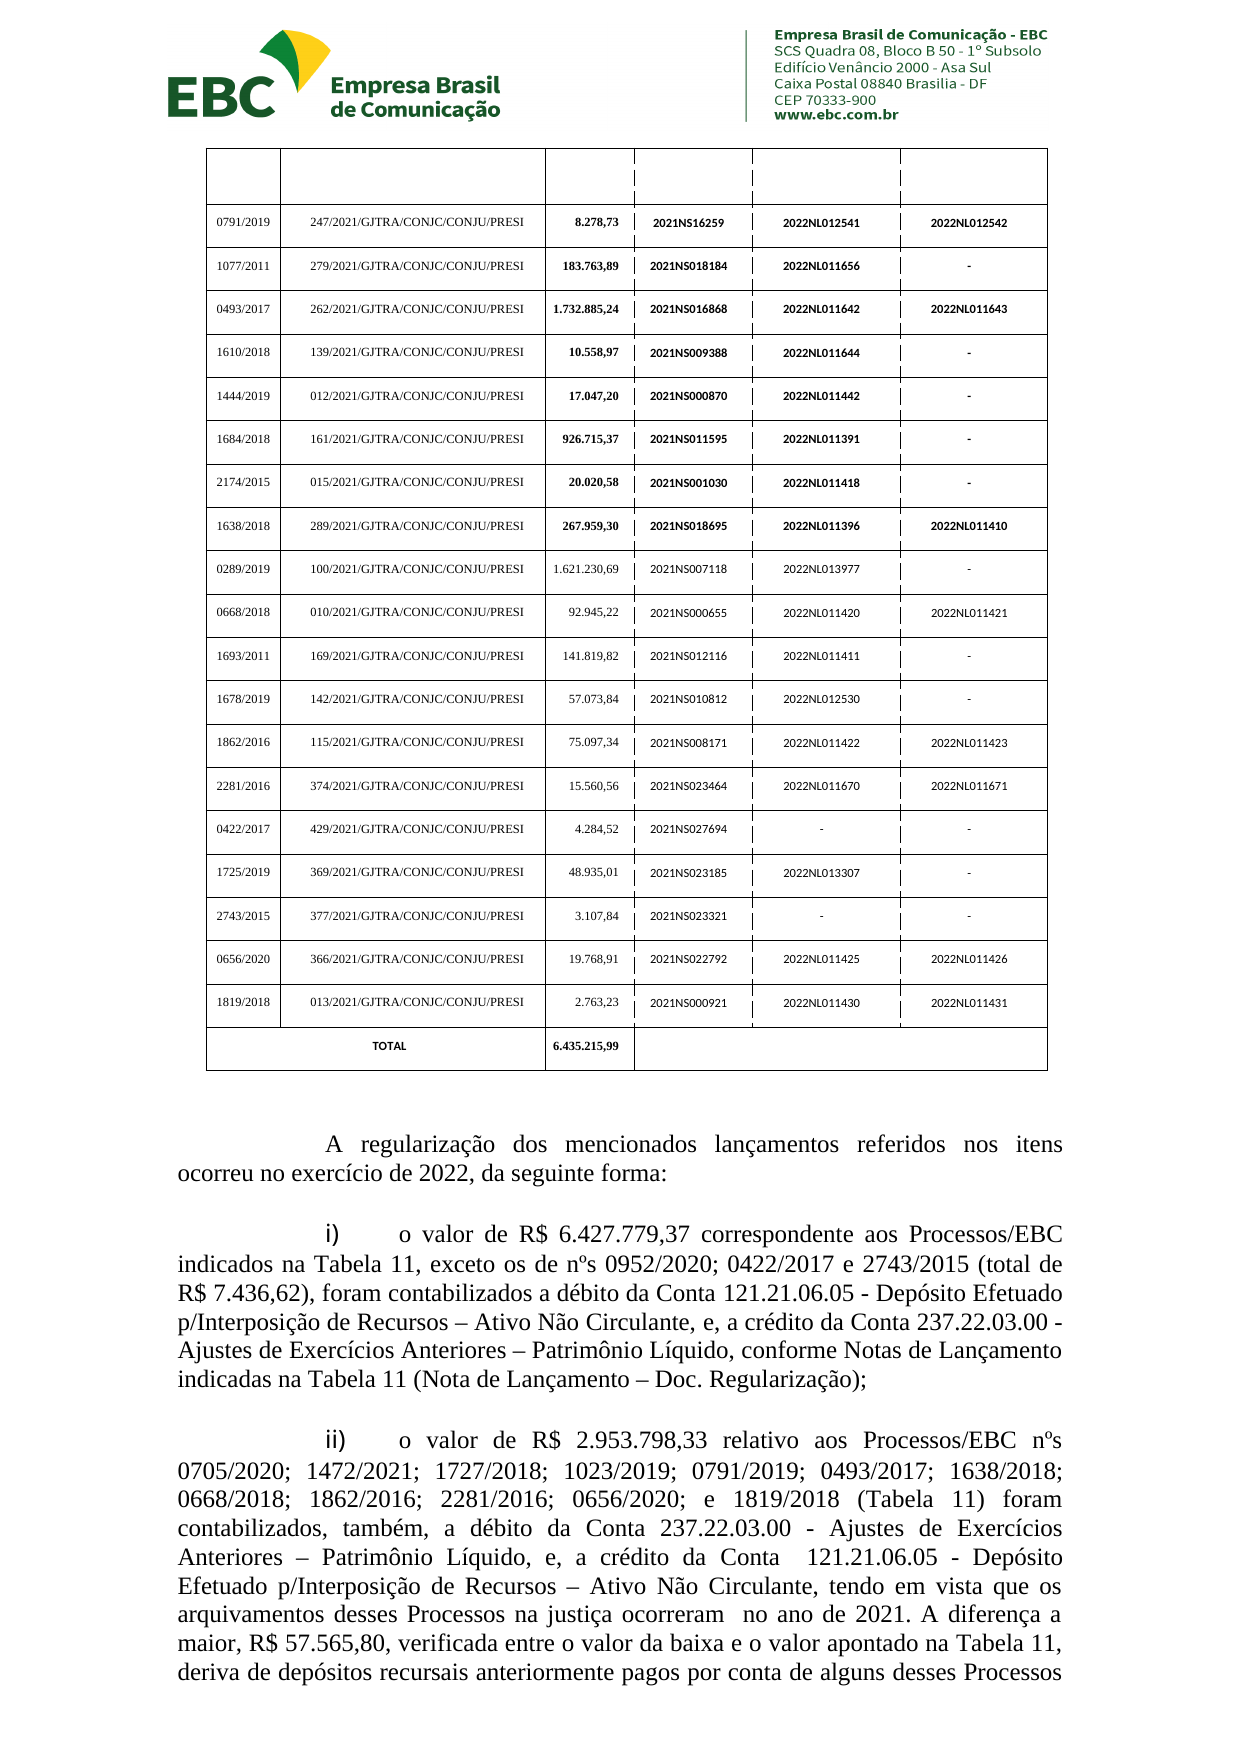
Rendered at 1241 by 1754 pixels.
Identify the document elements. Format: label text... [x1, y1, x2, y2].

table_cell TOTAL [207, 1028, 545, 1070]
table_cell 2022NL011423 [900, 725, 1047, 767]
table_cell 2022NL012542 [900, 205, 1047, 247]
table_cell 267.959,30 [546, 508, 634, 550]
table_cell 161/2021/GJTRA/CONJC/CONJU/PRESI [281, 421, 545, 464]
table_cell 2021NS022792 [635, 941, 753, 984]
table_cell 0656/2020 [207, 941, 280, 984]
table_cell [753, 149, 900, 204]
table_cell 2022NL011396 [753, 508, 900, 550]
table_cell 2022NL012530 [753, 681, 900, 724]
table_cell 374/2021/GJTRA/CONJC/CONJU/PRESI [281, 768, 545, 810]
table_cell 48.935,01 [546, 855, 634, 897]
table_cell 2022NL011426 [900, 941, 1047, 984]
table_cell 2021NS16259 [635, 205, 753, 247]
table_cell 2022NL011671 [900, 768, 1047, 810]
table_cell 17.047,20 [546, 378, 634, 420]
table_cell 139/2021/GJTRA/CONJC/CONJU/PRESI [281, 335, 545, 377]
table_cell [207, 149, 280, 204]
table_cell 2281/2016 [207, 768, 280, 810]
list o valor de R$ 6.427.779,37 correspondente aos Processos/EBC indicados na Tabela 11, exceto os de nºs 0952/2020; 0422/2017 e 2743/2015 (total de R$ 7.436,62), foram contabilizados a débito da Conta 121.21.06.05 - Depósito Efetuado p/Interposição de Recursos – Ativo Não Circulante, e, a crédito da Conta 237.22.03.00 - Ajustes de Exercícios Anteriores – Patrimônio Líquido, conforme Notas de Lançamento indicadas na Tabela 11 (Nota de Lançamento – Doc. Regularização); [177, 1215, 1063, 1393]
table_cell 2022NL013977 [753, 551, 900, 594]
table_cell 1678/2019 [207, 681, 280, 724]
table_cell 377/2021/GJTRA/CONJC/CONJU/PRESI [281, 898, 545, 940]
table_cell 1.732.885,24 [546, 291, 634, 334]
table_cell 10.558,97 [546, 335, 634, 377]
table_cell 2743/2015 [207, 898, 280, 940]
table_cell 20.020,58 [546, 465, 634, 507]
table_cell - [900, 855, 1047, 897]
table_cell - [900, 811, 1047, 854]
table_cell 1077/2011 [207, 248, 280, 290]
table_cell 012/2021/GJTRA/CONJC/CONJU/PRESI [281, 378, 545, 420]
table_cell - [753, 811, 900, 854]
table_cell 429/2021/GJTRA/CONJC/CONJU/PRESI [281, 811, 545, 854]
table_cell - [900, 378, 1047, 420]
table_cell 1819/2018 [207, 985, 280, 1027]
table_cell 15.560,56 [546, 768, 634, 810]
table_cell 0422/2017 [207, 811, 280, 854]
table_cell 2022NL011420 [753, 595, 900, 637]
table_cell 2022NL011421 [900, 595, 1047, 637]
table_cell [635, 149, 753, 204]
table_cell 2022NL011642 [753, 291, 900, 334]
table_cell 2022NL011411 [753, 638, 900, 680]
table_cell 1684/2018 [207, 421, 280, 464]
table_cell 1610/2018 [207, 335, 280, 377]
table_cell - [900, 681, 1047, 724]
table_cell 2022NL011643 [900, 291, 1047, 334]
table_cell 2022NL011418 [753, 465, 900, 507]
table_cell 2022NL011391 [753, 421, 900, 464]
table_cell 1.621.230,69 [546, 551, 634, 594]
table_cell 366/2021/GJTRA/CONJC/CONJU/PRESI [281, 941, 545, 984]
table_cell 2022NL011431 [900, 985, 1047, 1027]
table_cell 2021NS023185 [635, 855, 753, 897]
table_cell 2021NS018695 [635, 508, 753, 550]
table_cell 2174/2015 [207, 465, 280, 507]
table_cell 2021NS018184 [635, 248, 753, 290]
table_cell [900, 149, 1047, 204]
table_cell 169/2021/GJTRA/CONJC/CONJU/PRESI [281, 638, 545, 680]
table_cell 1638/2018 [207, 508, 280, 550]
table_cell 2021NS001030 [635, 465, 753, 507]
table_cell 0493/2017 [207, 291, 280, 334]
table_cell 369/2021/GJTRA/CONJC/CONJU/PRESI [281, 855, 545, 897]
table_cell 2021NS011595 [635, 421, 753, 464]
table_cell 010/2021/GJTRA/CONJC/CONJU/PRESI [281, 595, 545, 637]
table_cell 2022NL011422 [753, 725, 900, 767]
table_cell 2021NS009388 [635, 335, 753, 377]
table_cell - [900, 898, 1047, 940]
table_cell 2022NL011430 [753, 985, 900, 1027]
table_cell 75.097,34 [546, 725, 634, 767]
table_cell 100/2021/GJTRA/CONJC/CONJU/PRESI [281, 551, 545, 594]
table_cell 57.073,84 [546, 681, 634, 724]
table_cell 19.768,91 [546, 941, 634, 984]
table_cell 015/2021/GJTRA/CONJC/CONJU/PRESI [281, 465, 545, 507]
table_cell 8.278,73 [546, 205, 634, 247]
table_cell 2022NL011410 [900, 508, 1047, 550]
table_cell 1725/2019 [207, 855, 280, 897]
table_cell [546, 149, 634, 204]
table_cell 142/2021/GJTRA/CONJC/CONJU/PRESI [281, 681, 545, 724]
table_cell 1693/2011 [207, 638, 280, 680]
table_cell - [900, 465, 1047, 507]
table_cell [281, 149, 545, 204]
table_cell 2022NL013307 [753, 855, 900, 897]
table_cell 279/2021/GJTRA/CONJC/CONJU/PRESI [281, 248, 545, 290]
table_cell - [900, 335, 1047, 377]
table_cell 115/2021/GJTRA/CONJC/CONJU/PRESI [281, 725, 545, 767]
table_cell 2022NL011644 [753, 335, 900, 377]
table_cell 247/2021/GJTRA/CONJC/CONJU/PRESI [281, 205, 545, 247]
table_cell 2.763,23 [546, 985, 634, 1027]
table_cell 2022NL011670 [753, 768, 900, 810]
table_cell 2022NL011656 [753, 248, 900, 290]
table_cell - [900, 638, 1047, 680]
table_cell 2021NS010812 [635, 681, 753, 724]
table_cell 2021NS008171 [635, 725, 753, 767]
list A regularização dos mencionados lançamentos referidos nos itens ocorreu no exercício de 2022, da seguinte forma: [177, 1129, 1063, 1186]
table_cell 2021NS000655 [635, 595, 753, 637]
table_cell 262/2021/GJTRA/CONJC/CONJU/PRESI [281, 291, 545, 334]
table_cell 6.435.215,99 [546, 1028, 634, 1070]
table_cell 2021NS000870 [635, 378, 753, 420]
table_cell 2022NL011425 [753, 941, 900, 984]
table_cell - [753, 898, 900, 940]
table_cell - [900, 421, 1047, 464]
table_cell 013/2021/GJTRA/CONJC/CONJU/PRESI [281, 985, 545, 1027]
table_cell 2022NL012541 [753, 205, 900, 247]
table_cell 2021NS023464 [635, 768, 753, 810]
table_cell 3.107,84 [546, 898, 634, 940]
table_cell 289/2021/GJTRA/CONJC/CONJU/PRESI [281, 508, 545, 550]
table_cell 2021NS000921 [635, 985, 753, 1027]
table_cell 141.819,82 [546, 638, 634, 680]
table_cell 2022NL011442 [753, 378, 900, 420]
table_cell 1862/2016 [207, 725, 280, 767]
table_cell 0791/2019 [207, 205, 280, 247]
table_cell 2021NS023321 [635, 898, 753, 940]
table_cell - [900, 551, 1047, 594]
table_cell 0668/2018 [207, 595, 280, 637]
table_cell 2021NS007118 [635, 551, 753, 594]
table_cell 1444/2019 [207, 378, 280, 420]
table_cell 2021NS012116 [635, 638, 753, 680]
table_cell [635, 1028, 1047, 1070]
table_cell - [900, 248, 1047, 290]
table_cell 2021NS016868 [635, 291, 753, 334]
table_cell 926.715,37 [546, 421, 634, 464]
table_cell 2021NS027694 [635, 811, 753, 854]
table_cell 92.945,22 [546, 595, 634, 637]
table_cell 183.763,89 [546, 248, 634, 290]
table_cell 0289/2019 [207, 551, 280, 594]
list o valor de R$ 2.953.798,33 relativo aos Processos/EBC nºs 0705/2020; 1472/2021; 1727/2018; 1023/2019; 0791/2019; 0493/2017; 1638/2018; 0668/2018; 1862/2016; 2281/2016; 0656/2020; e 1819/2018 (Tabela 11) foram contabilizados, também, a débito da Conta 237.22.03.00 - Ajustes de Exercícios Anteriores – Patrimônio Líquido, e, a crédito da Conta 121.21.06.05 - Depósito Efetuado p/Interposição de Recursos – Ativo Não Circulante, tendo em vista que os arquivamentos desses Processos na justiça ocorreram no ano de 2021. A diferença a maior, R$ 57.565,80, verificada entre o valor da baixa e o valor apontado na Tabela 11, deriva de depósitos recursais anteriormente pagos por conta de alguns desses Processos [177, 1422, 1063, 1686]
table_cell 4.284,52 [546, 811, 634, 854]
